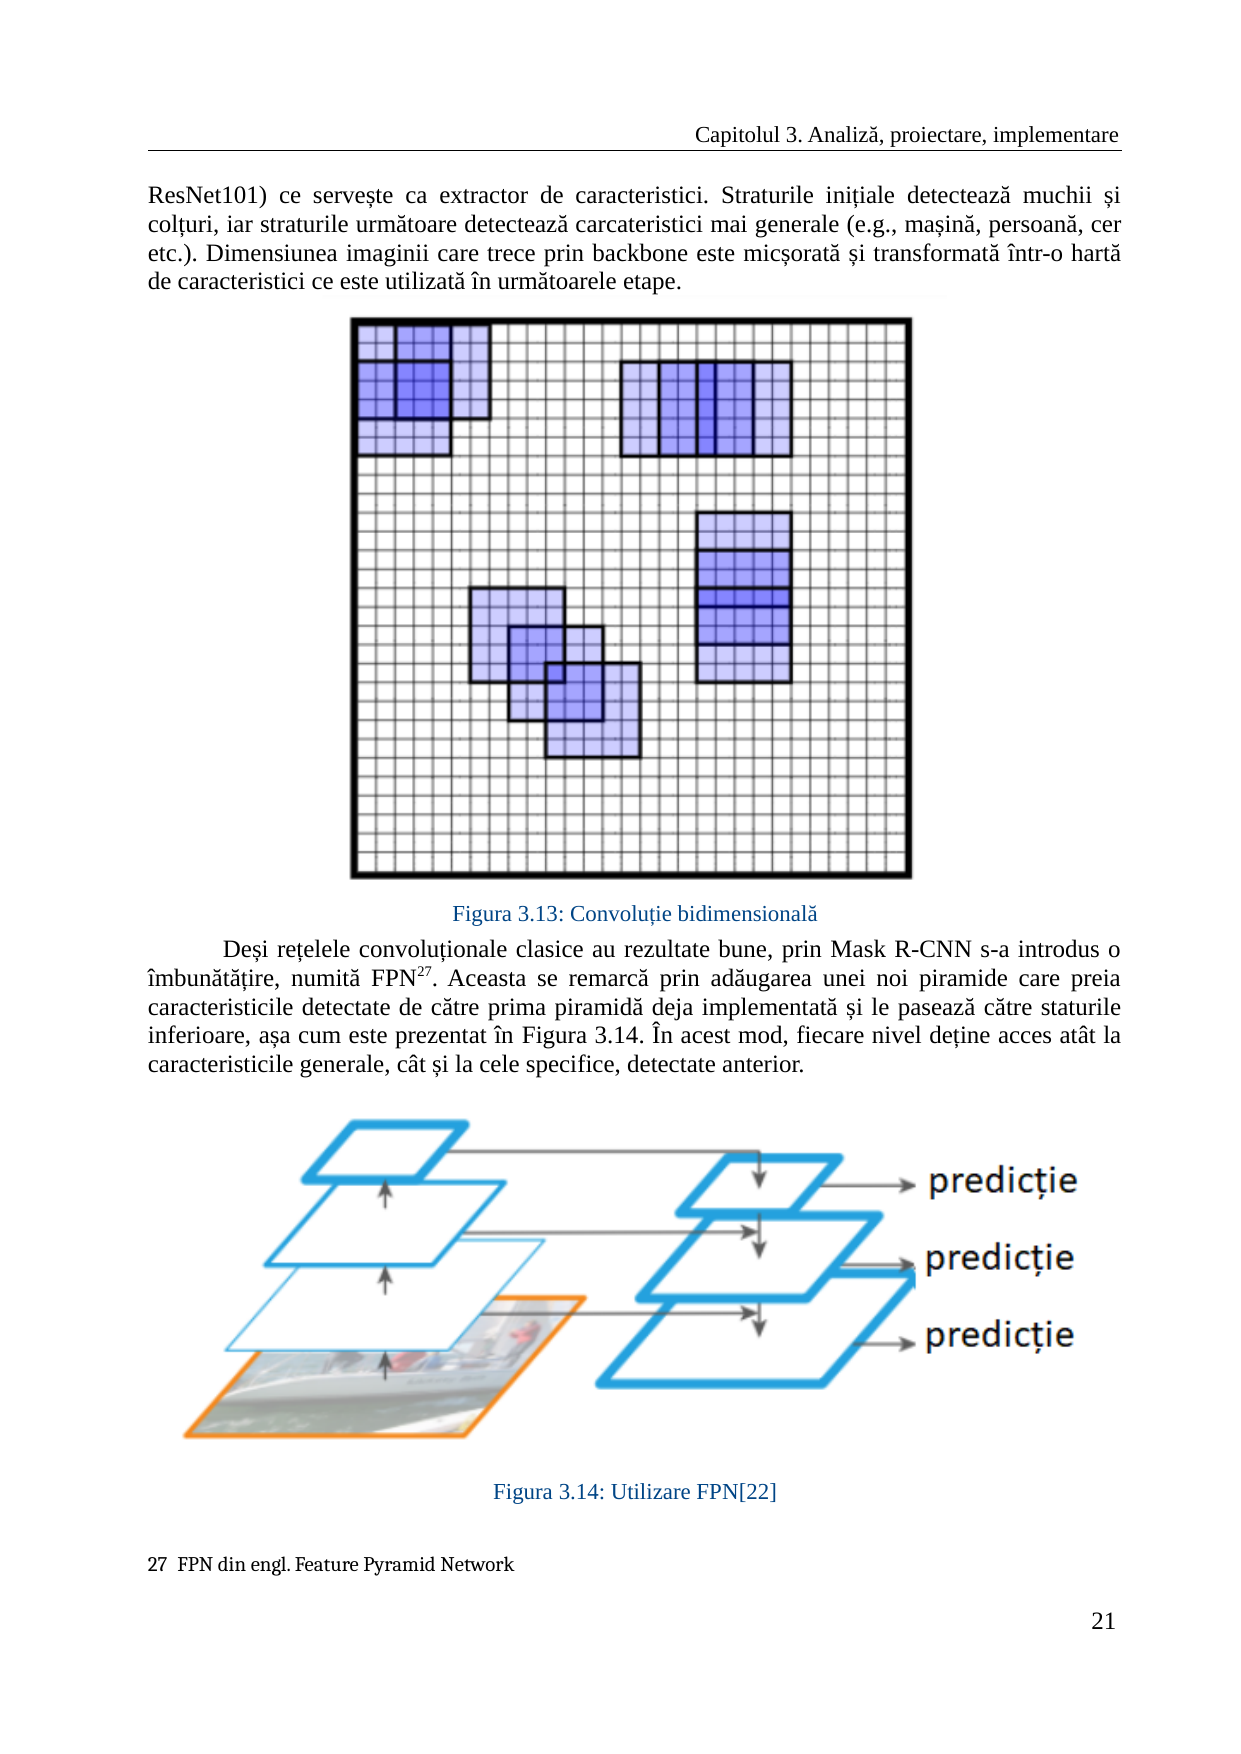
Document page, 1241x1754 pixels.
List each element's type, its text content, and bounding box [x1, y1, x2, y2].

picture [322, 295, 948, 901]
text ResNet101) ce servește ca extractor de caracteristici. Straturile inițiale detectează muchii și colțuri, iar straturile următoare detectează carcateristici mai generale (e.g., mașină, persoană, cer etc.). Dimensiunea imaginii care trece prin backbone este micșorată și transformată într-o hartă de caracteristici ce este utilizată în următoarele etape. [148, 180, 1122, 295]
text Figura 3.13: Convoluție bidimensională [322, 901, 947, 926]
text Figura 3.14: Utilizare FPN[22] [175, 1479, 1095, 1505]
text FPN din engl. Feature Pyramid Network [148, 1553, 1122, 1577]
picture [174, 1078, 1095, 1479]
text Deși rețelele convoluționale clasice au rezultate bune, prin Mask R-CNN s-a introdus o îmbunătățire, numită FPN. Aceasta se remarcă prin adăugarea unei noi piramide care preia caracteristicile detectate de către prima piramidă deja implementată și le pasează către staturile inferioare, așa cum este prezentat în Figura 3.14. În acest mod, fiecare nivel deține acces atât la caracteristicile generale, cât și la cele specifice, detectate anterior. [148, 901, 1122, 1078]
